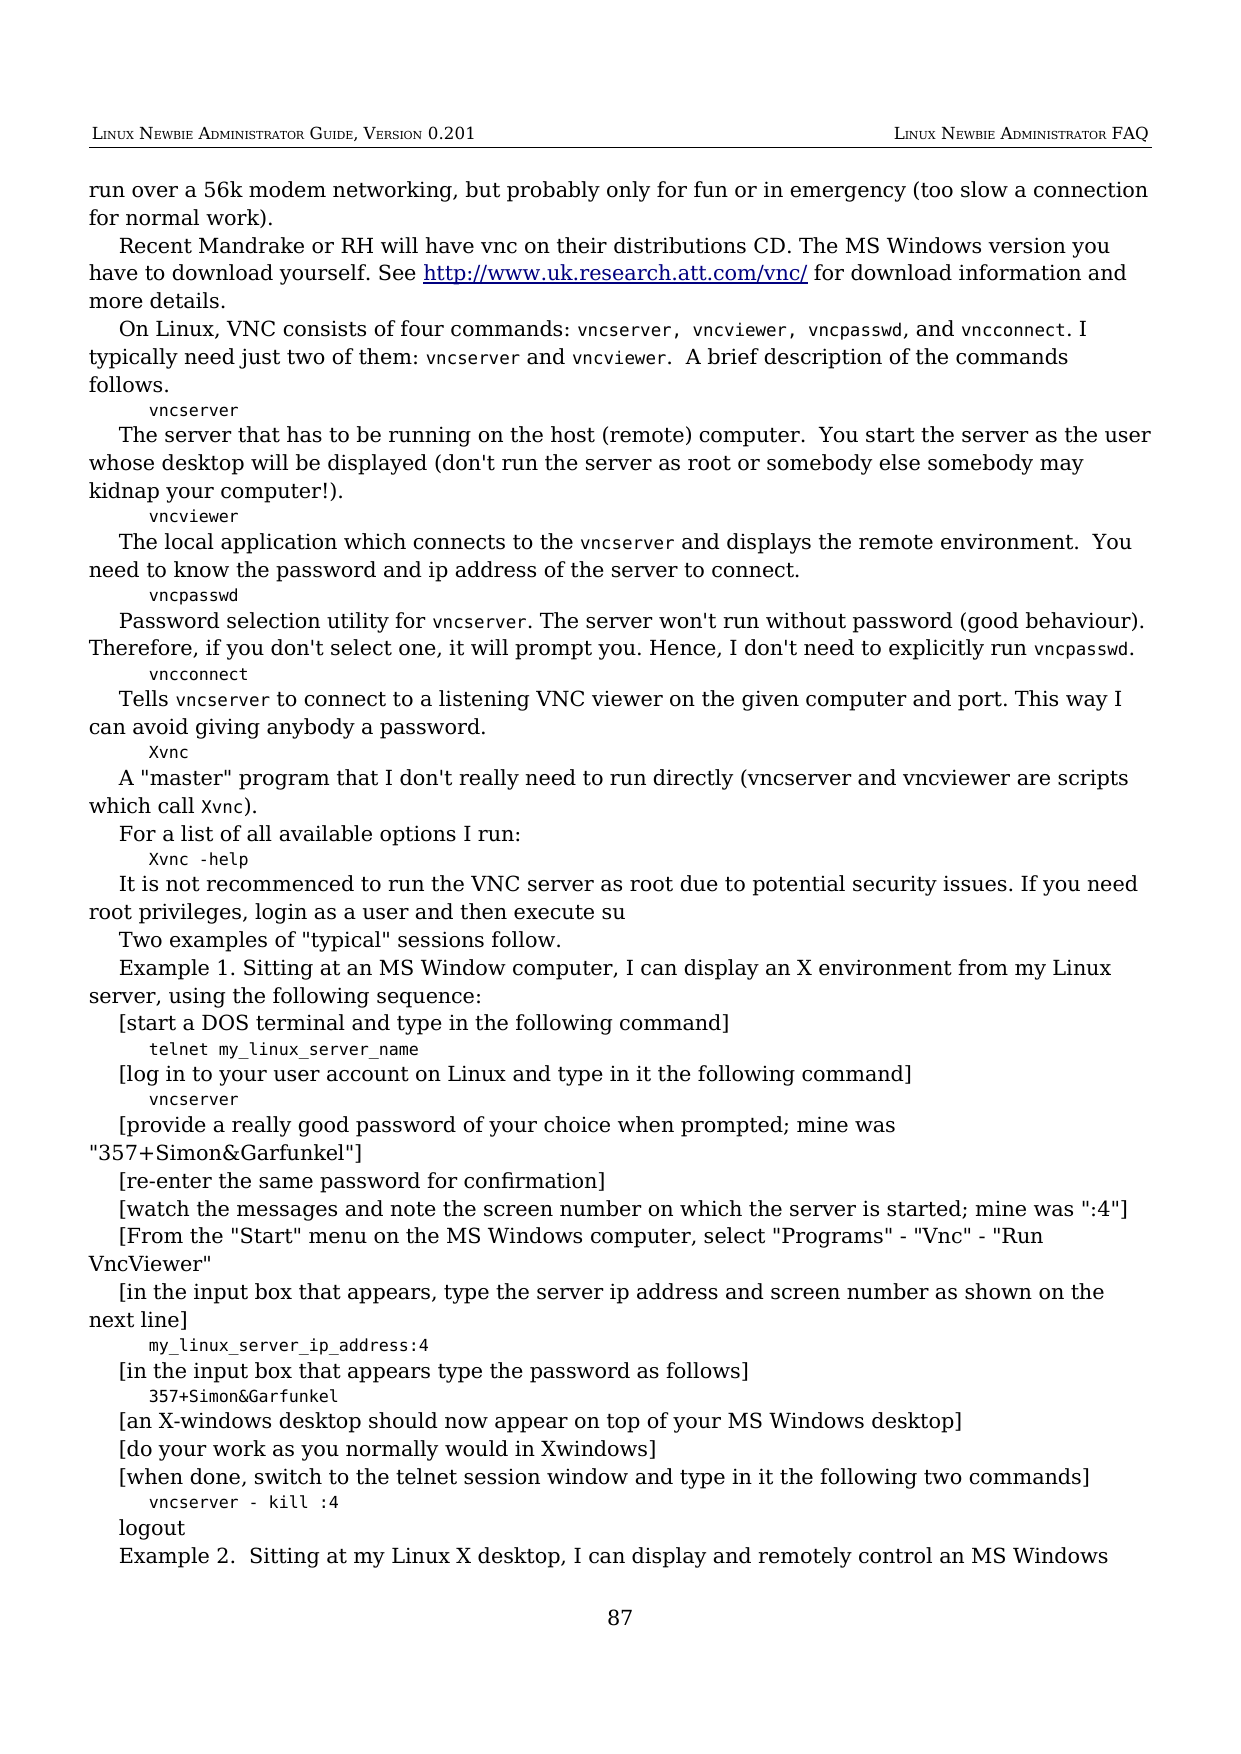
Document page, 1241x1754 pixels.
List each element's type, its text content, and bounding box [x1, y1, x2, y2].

text vncviewer [148, 507, 1152, 527]
text vncserver - kill :4 [148, 1493, 1152, 1512]
text Recent Mandrake or RH will have vnc on their distributions CD. The MS Windows version you have to download yourself. See http://www.uk.research.att.com/vnc/ for download information and more details. [88, 234, 1152, 314]
text run over a 56k modem networking, but probably only for fun or in emergency (too slow a connection for normal work). [88, 178, 1152, 230]
text [when done, switch to the telnet session window and type in it the following two commands] [88, 1465, 1152, 1489]
text For a list of all available options I run: [88, 822, 1152, 846]
text [in the input box that appears type the password as follows] [88, 1359, 1152, 1383]
text [do your work as you normally would in Xwindows] [88, 1437, 1152, 1462]
text Two examples of "typical" sessions follow. [88, 928, 1152, 952]
text Xvnc -help [148, 849, 1152, 869]
text Example 1. Sitting at an MS Window computer, I can display an X environment from my Linux server, using the following sequence: [88, 956, 1152, 1008]
text Example 2. Sitting at my Linux X desktop, I can display and remotely control an MS Windows [88, 1544, 1152, 1568]
text The server that has to be running on the host (remote) computer. You start the server as the user whose desktop will be displayed (don't run the server as root or somebody else somebody may kidnap your computer!). [88, 424, 1152, 503]
text Xvnc [148, 743, 1152, 762]
text Tells vncserver to connect to a listening VNC viewer on the given computer and port. This way I can avoid giving anybody a password. [88, 687, 1152, 739]
text [an X-windows desktop should now appear on top of your MS Windows desktop] [88, 1409, 1152, 1434]
text [re-enter the same password for confirmation] [88, 1169, 1152, 1193]
text [start a DOS terminal and type in the following command] [88, 1012, 1152, 1036]
text [From the "Start" menu on the MS Windows computer, select "Programs" - "Vnc" - "Run VncViewer" [88, 1224, 1152, 1277]
text [provide a really good password of your choice when prompted; mine was "357+Simon&Garfunkel"] [88, 1113, 1152, 1165]
text It is not recommenced to run the VNC server as root due to potential security issues. If you need root privileges, login as a user and then execute su [88, 872, 1152, 924]
text A "master" program that I don't really need to run directly (vncserver and vncviewer are scripts which call Xvnc). [88, 766, 1152, 818]
text logout [88, 1516, 1152, 1540]
text 357+Simon&Garfunkel [148, 1387, 1152, 1406]
text vncconnect [148, 664, 1152, 684]
text vncserver [148, 401, 1152, 420]
text vncserver [148, 1090, 1152, 1110]
text [log in to your user account on Linux and type in it the following command] [88, 1062, 1152, 1087]
text my_linux_server_ip_address:4 [148, 1336, 1152, 1355]
text vncpasswd [148, 586, 1152, 605]
text The local application which connects to the vncserver and displays the remote environment. You need to know the password and ip address of the server to connect. [88, 530, 1152, 582]
text On Linux, VNC consists of four commands: vncserver, vncviewer, vncpasswd, and vncconnect. I typically need just two of them: vncserver and vncviewer. A brief description of the commands follows. [88, 317, 1152, 397]
text [watch the messages and note the screen number on which the server is started; mine was ":4"] [88, 1197, 1152, 1221]
text telnet my_linux_server_name [148, 1039, 1152, 1059]
text [in the input box that appears, type the server ip address and screen number as shown on the next line] [88, 1280, 1152, 1332]
text Password selection utility for vncserver. The server won't run without password (good behaviour). Therefore, if you don't select one, it will prompt you. Hence, I don't need to explicitly run vncpasswd. [88, 609, 1152, 661]
